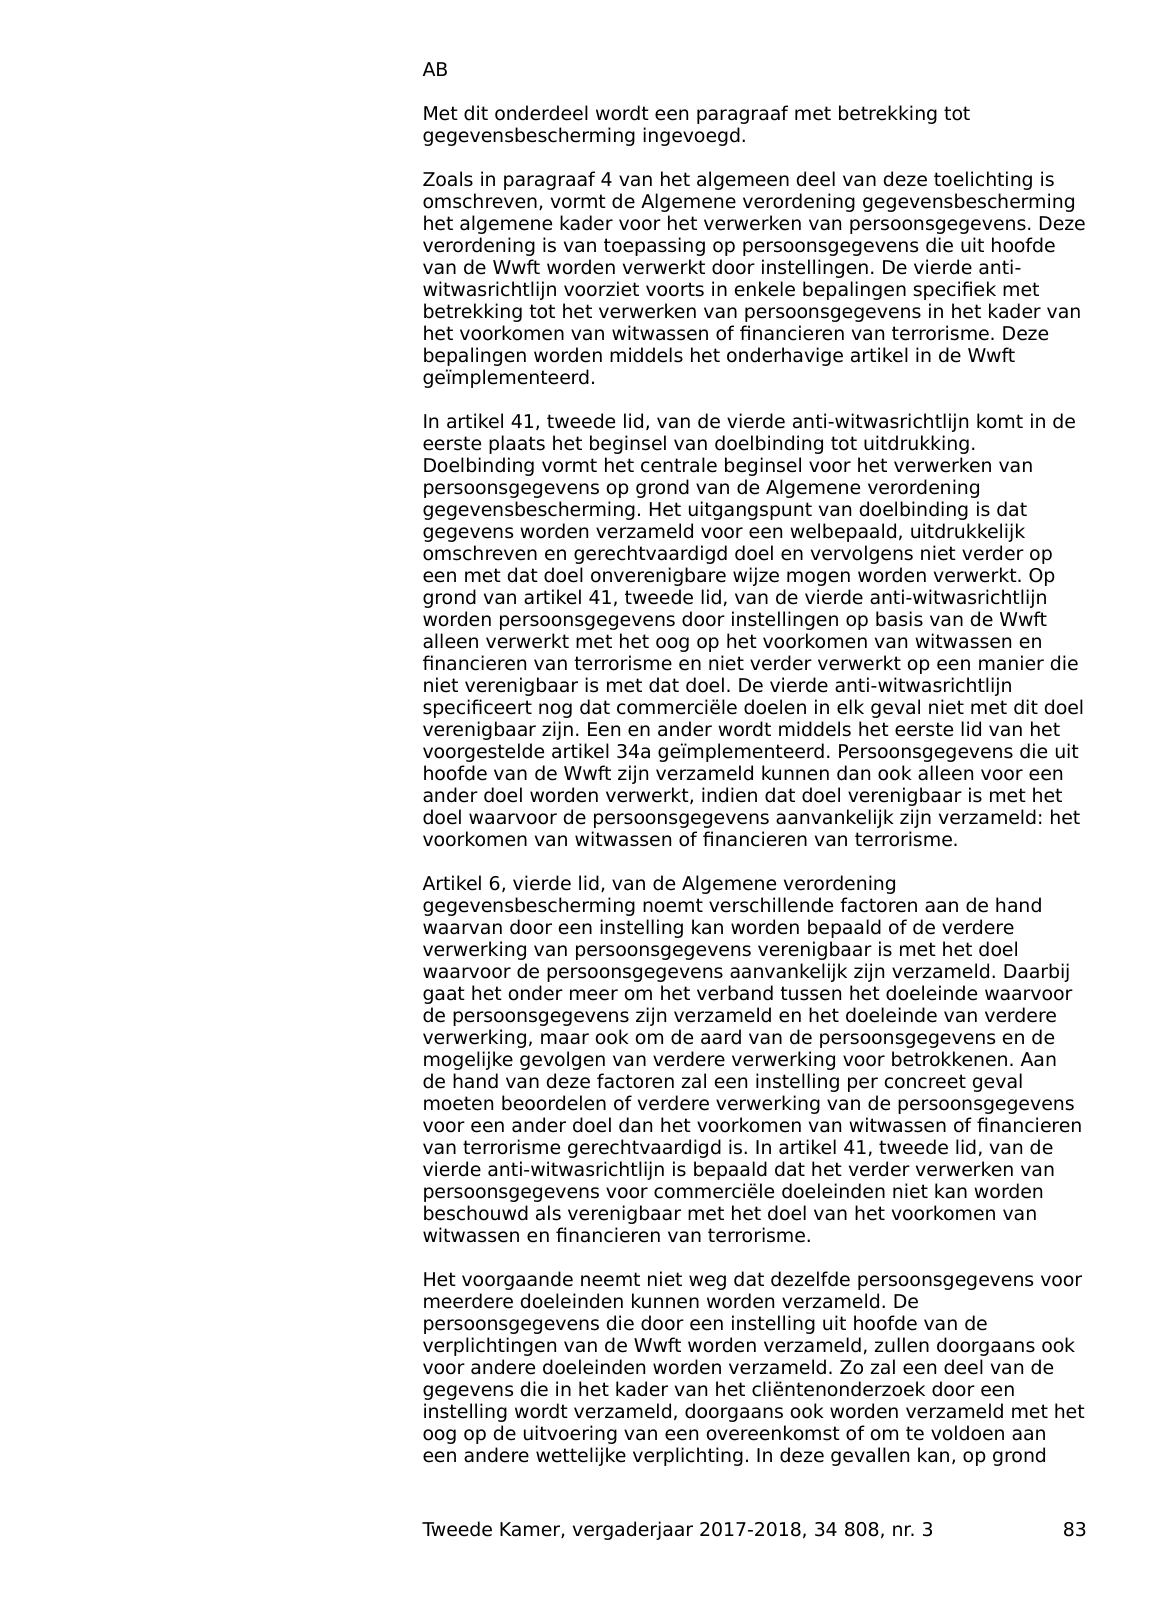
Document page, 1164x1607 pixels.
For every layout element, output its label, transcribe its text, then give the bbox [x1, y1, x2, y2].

text Zoals in paragraaf 4 van het algemeen deel van deze toelichting is omschreven, vormt de Algemene verordening gegevensbescherming het algemene kader voor het verwerken van persoonsgegevens. Deze verordening is van toepassing op persoonsgegevens die uit hoofde van de Wwft worden verwerkt door instellingen. De vierde anti-witwasrichtlijn voorziet voorts in enkele bepalingen specifiek met betrekking tot het verwerken van persoonsgegevens in het kader van het voorkomen van witwassen of financieren van terrorisme. Deze bepalingen worden middels het onderhavige artikel in de Wwft geïmplementeerd. [422, 169, 1087, 389]
text Het voorgaande neemt niet weg dat dezelfde persoonsgegevens voor meerdere doeleinden kunnen worden verzameld. De persoonsgegevens die door een instelling uit hoofde van de verplichtingen van de Wwft worden verzameld, zullen doorgaans ook voor andere doeleinden worden verzameld. Zo zal een deel van de gegevens die in het kader van het cliëntenonderzoek door een instelling wordt verzameld, doorgaans ook worden verzameld met het oog op de uitvoering van een overeenkomst of om te voldoen aan een andere wettelijke verplichting. In deze gevallen kan, op grond [422, 1269, 1087, 1467]
subtitle AB [422, 59, 1087, 81]
text Met dit onderdeel wordt een paragraaf met betrekking tot gegevensbescherming ingevoegd. [422, 103, 1087, 147]
text In artikel 41, tweede lid, van de vierde anti-witwasrichtlijn komt in de eerste plaats het beginsel van doelbinding tot uitdrukking. Doelbinding vormt het centrale beginsel voor het verwerken van persoonsgegevens op grond van de Algemene verordening gegevensbescherming. Het uitgangspunt van doelbinding is dat gegevens worden verzameld voor een welbepaald, uitdrukkelijk omschreven en gerechtvaardigd doel en vervolgens niet verder op een met dat doel onverenigbare wijze mogen worden verwerkt. Op grond van artikel 41, tweede lid, van de vierde anti-witwasrichtlijn worden persoonsgegevens door instellingen op basis van de Wwft alleen verwerkt met het oog op het voorkomen van witwassen en financieren van terrorisme en niet verder verwerkt op een manier die niet verenigbaar is met dat doel. De vierde anti-witwasrichtlijn specificeert nog dat commerciële doelen in elk geval niet met dit doel verenigbaar zijn. Een en ander wordt middels het eerste lid van het voorgestelde artikel 34a geïmplementeerd. Persoonsgegevens die uit hoofde van de Wwft zijn verzameld kunnen dan ook alleen voor een ander doel worden verwerkt, indien dat doel verenigbaar is met het doel waarvoor de persoonsgegevens aanvankelijk zijn verzameld: het voorkomen van witwassen of financieren van terrorisme. [422, 411, 1087, 851]
text Artikel 6, vierde lid, van de Algemene verordening gegevensbescherming noemt verschillende factoren aan de hand waarvan door een instelling kan worden bepaald of de verdere verwerking van persoonsgegevens verenigbaar is met het doel waarvoor de persoonsgegevens aanvankelijk zijn verzameld. Daarbij gaat het onder meer om het verband tussen het doeleinde waarvoor de persoonsgegevens zijn verzameld en het doeleinde van verdere verwerking, maar ook om de aard van de persoonsgegevens en de mogelijke gevolgen van verdere verwerking voor betrokkenen. Aan de hand van deze factoren zal een instelling per concreet geval moeten beoordelen of verdere verwerking van de persoonsgegevens voor een ander doel dan het voorkomen van witwassen of financieren van terrorisme gerechtvaardigd is. In artikel 41, tweede lid, van de vierde anti-witwasrichtlijn is bepaald dat het verder verwerken van persoonsgegevens voor commerciële doeleinden niet kan worden beschouwd als verenigbaar met het doel van het voorkomen van witwassen en financieren van terrorisme. [422, 873, 1087, 1247]
